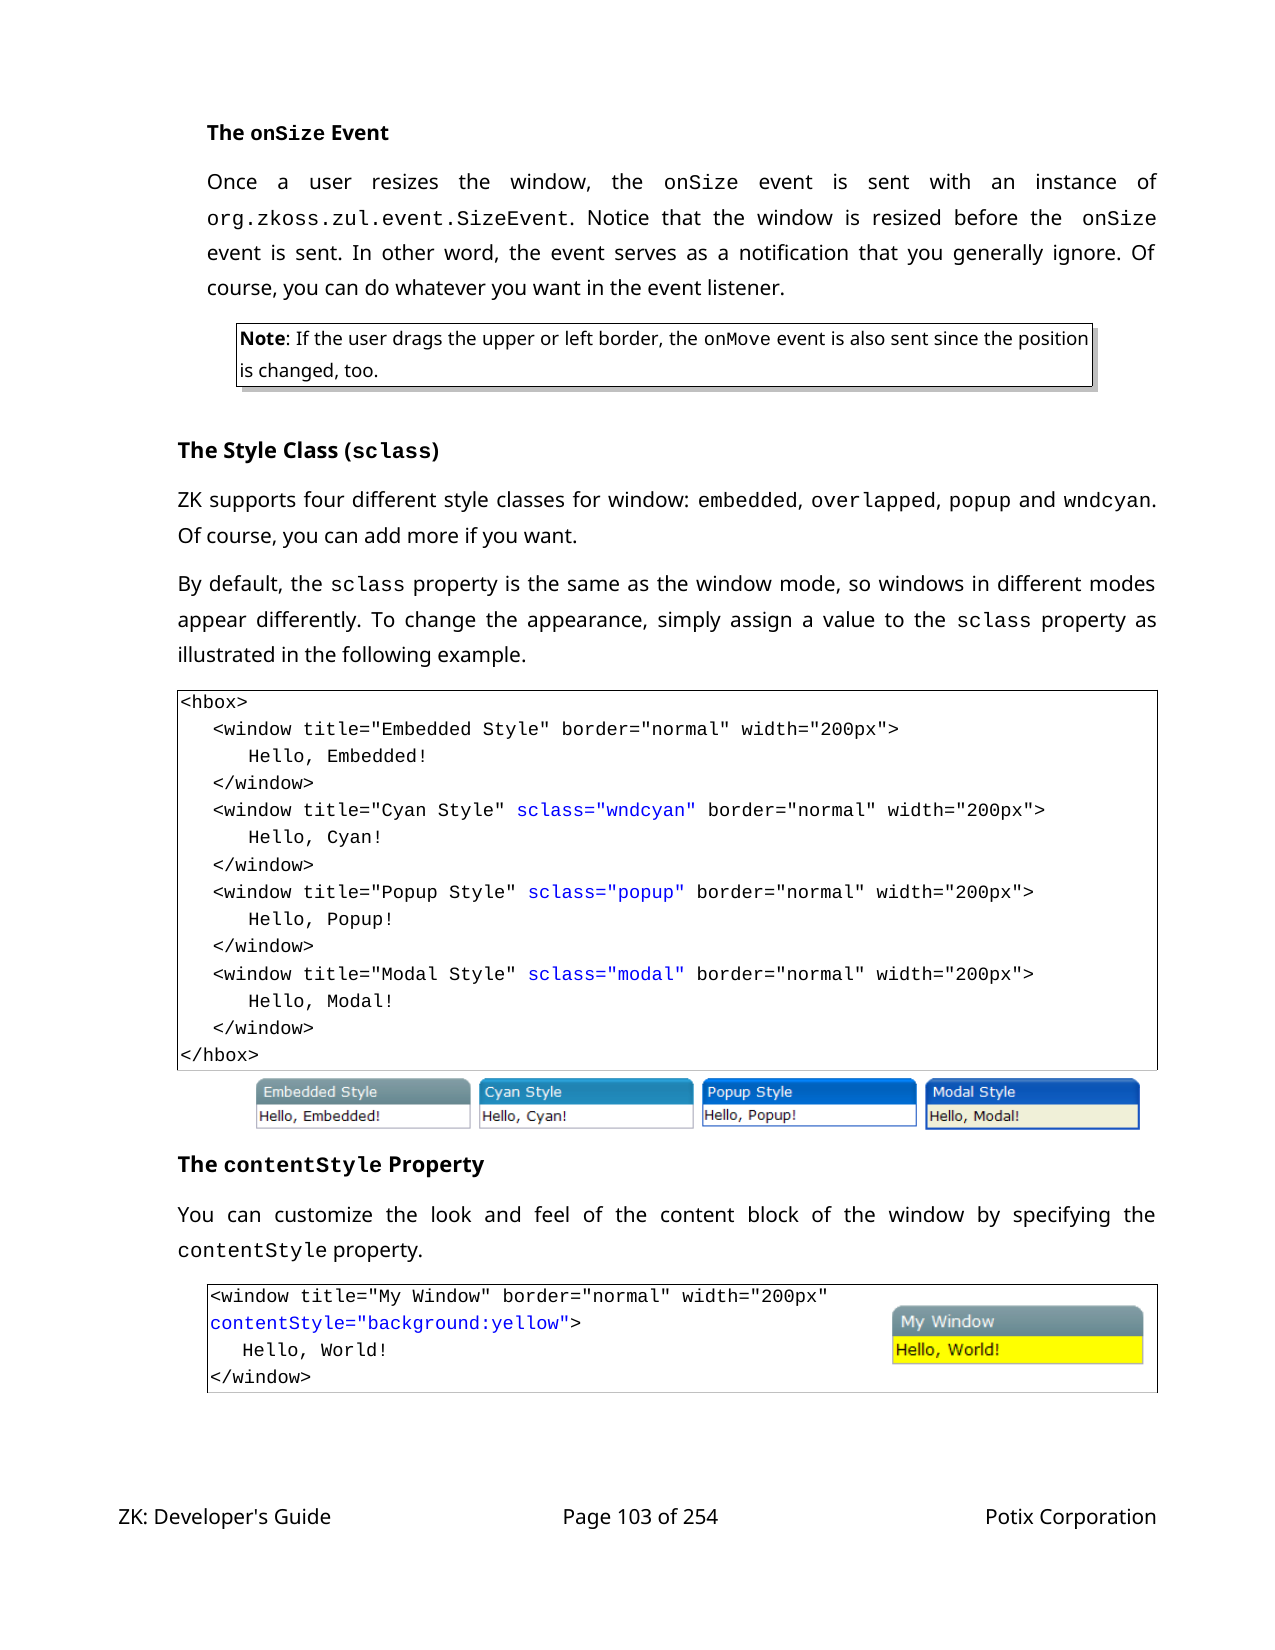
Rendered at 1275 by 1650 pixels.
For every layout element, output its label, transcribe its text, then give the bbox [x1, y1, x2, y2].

picture [255, 1077, 1141, 1132]
text </hbox> [178, 1043, 1157, 1070]
text By default, the sclass property is the same as the window mode, so windows in different modes appear differently. To change the appearance, simply assign a value to the sclass property as illustrated in the following example. [177, 569, 1157, 669]
text ZK supports four different style classes for window: embedded, overlapped, popup and wndcyan. Of course, you can add more if you want. [177, 485, 1157, 549]
subtitle The onSize Event [207, 118, 1157, 147]
text <hbox> [178, 691, 1157, 714]
text </window> [178, 1016, 1157, 1040]
text </window> [178, 771, 1157, 795]
text <window title="Popup Style" sclass="popup" border="normal" width="200px"> [178, 880, 1157, 904]
text Hello, Popup! [178, 907, 1157, 931]
text </window> [178, 853, 1157, 877]
text <window title="My Window" border="normal" width="200px" contentStyle="background:yellow"> [208, 1285, 1157, 1335]
picture [891, 1303, 1145, 1367]
text </window> [178, 934, 1157, 958]
text </window> [208, 1365, 1157, 1392]
text You can customize the look and feel of the content block of the window by specifying the contentStyle property. [177, 1200, 1157, 1264]
text Hello, Embedded! [178, 744, 1157, 768]
text Hello, Modal! [178, 988, 1157, 1013]
subtitle The contentStyle Property [177, 1113, 1157, 1179]
text Hello, World! [208, 1338, 891, 1362]
text <window title="Cyan Style" sclass="wndcyan" border="normal" width="200px"> [178, 798, 1157, 822]
text <window title="Modal Style" sclass="modal" border="normal" width="200px"> [178, 961, 1157, 986]
text Note: If the user drags the upper or left border, the onMove event is also sent since the position is changed, too. [237, 324, 1092, 386]
text Once a user resizes the window, the onSize event is sent with an instance of org.zkoss.zul.event.SizeEvent. Notice that the window is resized before the onSize event is sent. In other word, the event serves as a notification that you generally ignore. Of course, you can do whatever you want in the event listener. [207, 167, 1157, 302]
text [1145, 1338, 1157, 1362]
text Hello, Cyan! [178, 825, 1157, 850]
subtitle The Style Class (sclass) [177, 434, 1157, 464]
text <window title="Embedded Style" border="normal" width="200px"> [178, 717, 1157, 741]
